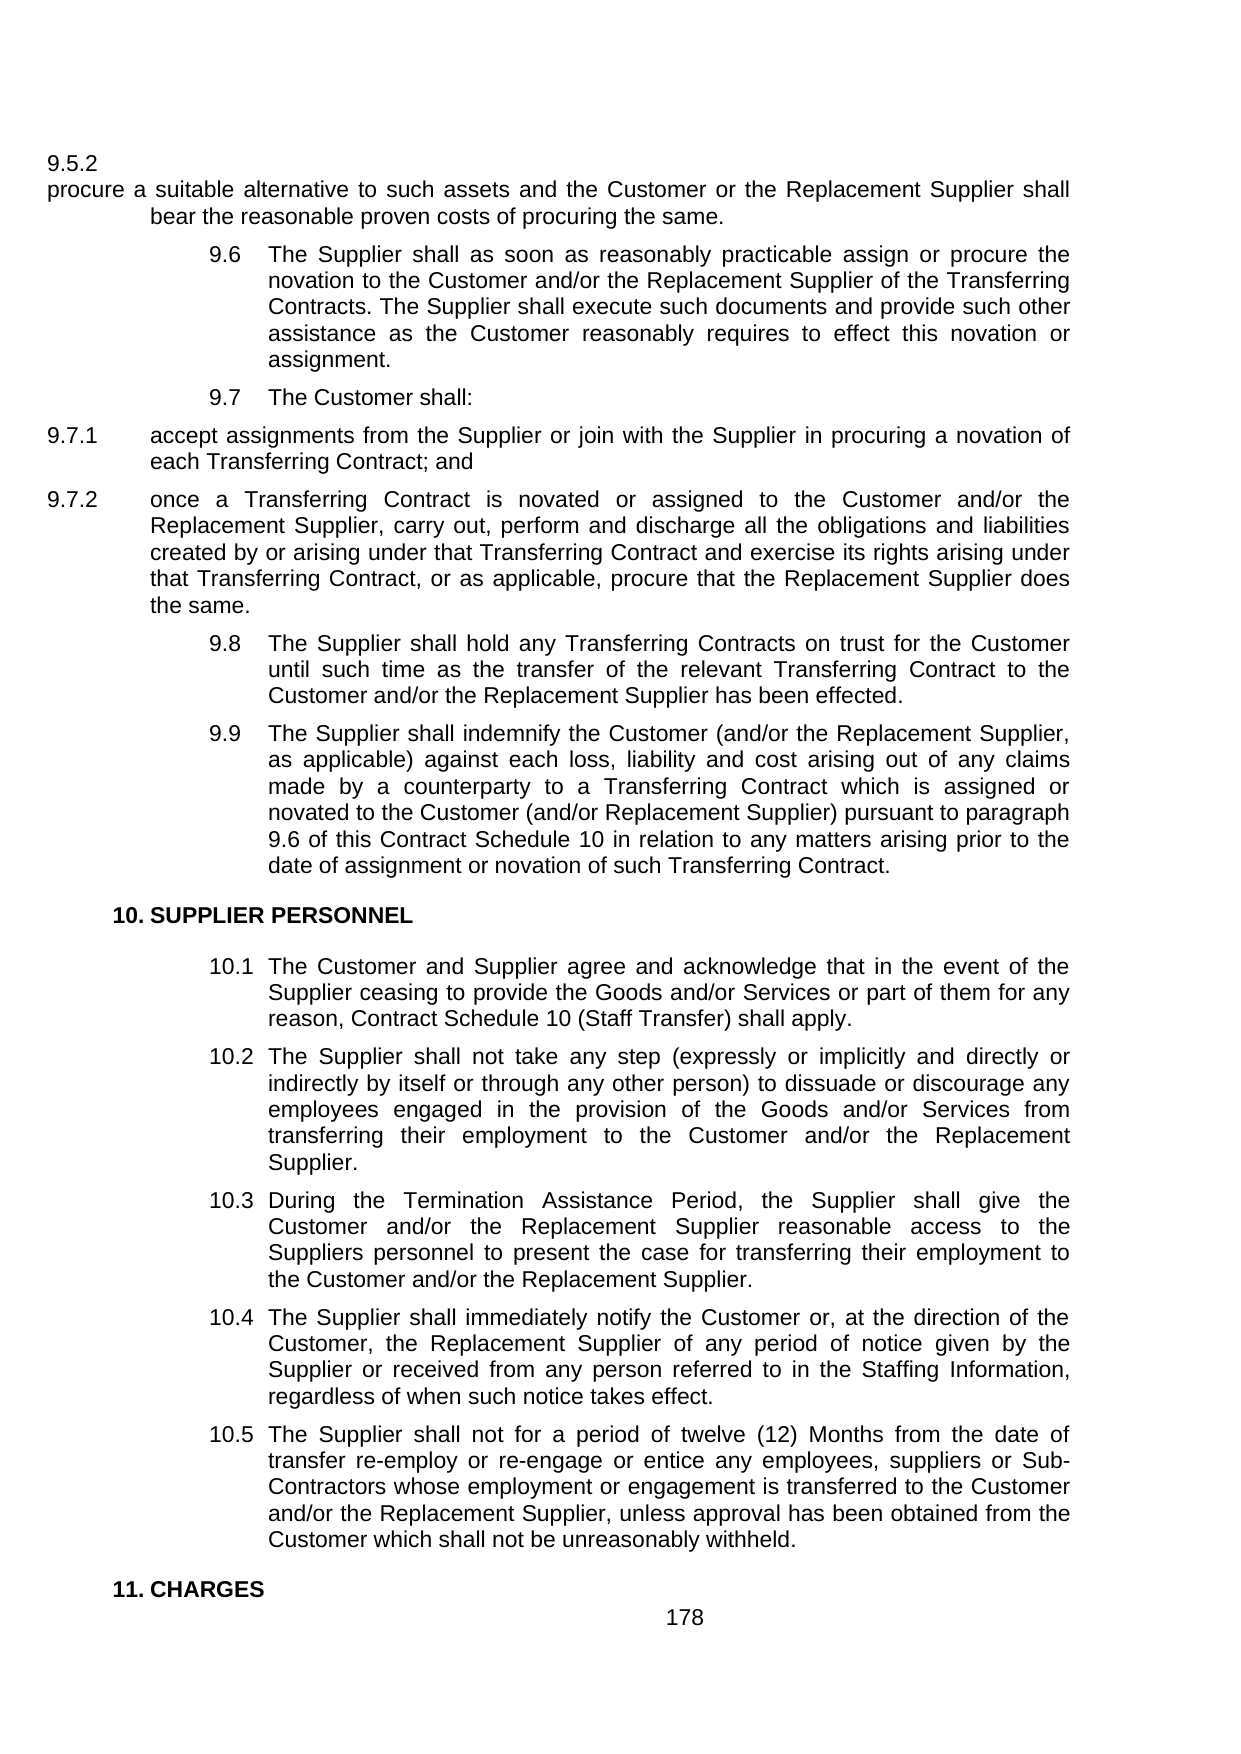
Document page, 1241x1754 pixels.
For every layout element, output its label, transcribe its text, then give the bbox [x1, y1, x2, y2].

list The Customer and Supplier agree and acknowledge that in the event of the Supplier ceasing to provide the Goods and/or Services or part of them for any reason, Contract Schedule 10 (Staff Transfer) shall apply. [209, 953, 1071, 1032]
list accept assignments from the Supplier or join with the Supplier in procuring a novation of each Transferring Contract; and [47, 422, 1071, 474]
list The Customer shall: [209, 384, 1071, 410]
list During the Termination Assistance Period, the Supplier shall give the Customer and/or the Replacement Supplier reasonable access to the Suppliers personnel to present the case for transferring their employment to the Customer and/or the Replacement Supplier. [209, 1187, 1071, 1292]
list The Supplier shall as soon as reasonably practicable assign or procure the novation to the Customer and/or the Replacement Supplier of the Transferring Contracts. The Supplier shall execute such documents and provide such other assistance as the Customer reasonably requires to effect this novation or assignment. [209, 241, 1071, 372]
list The Supplier shall not take any step (expressly or implicitly and directly or indirectly by itself or through any other person) to dissuade or discourage any employees engaged in the provision of the Goods and/or Services from transferring their employment to the Customer and/or the Replacement Supplier. [209, 1043, 1071, 1175]
list The Supplier shall hold any Transferring Contracts on trust for the Customer until such time as the transfer of the relevant Transferring Contract to the Customer and/or the Replacement Supplier has been effected. [209, 629, 1071, 708]
list SUPPLIER PERSONNEL [112, 902, 1071, 928]
list The Supplier shall not for a period of twelve (12) Months from the date of transfer re-employ or re-engage or entice any employees, suppliers or Sub-Contractors whose employment or engagement is transferred to the Customer and/or the Replacement Supplier, unless approval has been obtained from the Customer which shall not be unreasonably withheld. [209, 1421, 1071, 1552]
list CHARGES [112, 1576, 1071, 1602]
list procure a suitable alternative to such assets and the Customer or the Replacement Supplier shall bear the reasonable proven costs of procuring the same. [47, 150, 1071, 229]
list The Supplier shall indemnify the Customer (and/or the Replacement Supplier, as applicable) against each loss, liability and cost arising out of any claims made by a counterparty to a Transferring Contract which is assigned or novated to the Customer (and/or Replacement Supplier) pursuant to paragraph 9.6 of this Contract Schedule 10 in relation to any matters arising prior to the date of assignment or novation of such Transferring Contract. [209, 720, 1071, 878]
list once a Transferring Contract is novated or assigned to the Customer and/or the Replacement Supplier, carry out, perform and discharge all the obligations and liabilities created by or arising under that Transferring Contract and exercise its rights arising under that Transferring Contract, or as applicable, procure that the Replacement Supplier does the same. [47, 486, 1071, 618]
list The Supplier shall immediately notify the Customer or, at the direction of the Customer, the Replacement Supplier of any period of notice given by the Supplier or received from any person referred to in the Staffing Information, regardless of when such notice takes effect. [209, 1304, 1071, 1409]
